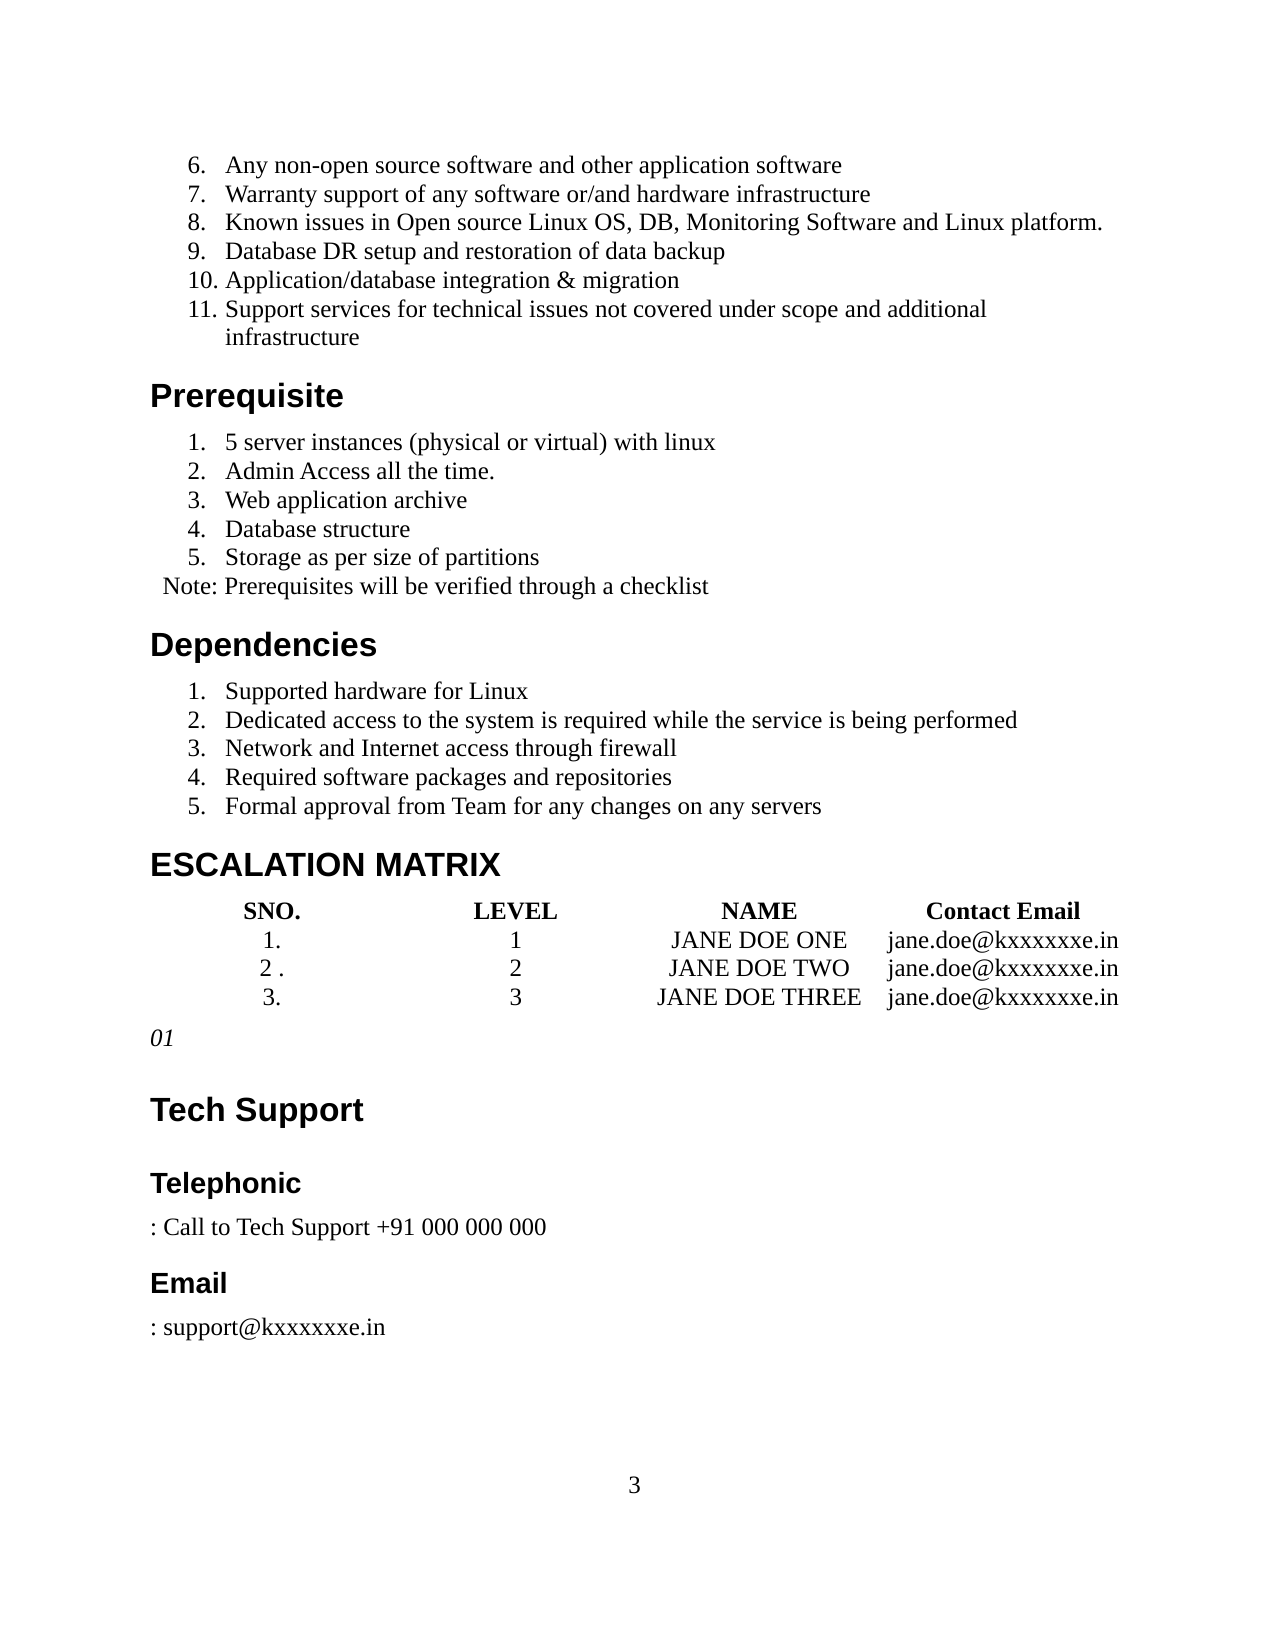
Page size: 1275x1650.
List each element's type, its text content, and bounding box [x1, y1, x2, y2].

list Web application archive [187, 485, 1125, 514]
table_cell 2 [394, 954, 637, 982]
list Required software packages and repositories [187, 762, 1125, 791]
list Supported hardware for Linux [187, 676, 1125, 705]
table_header LEVEL [394, 896, 637, 925]
list Storage as per size of partitions [187, 542, 1125, 571]
list Database structure [187, 514, 1125, 542]
subtitle Telephonic [150, 1166, 1125, 1199]
subtitle ESCALATION MATRIX [150, 845, 1125, 883]
table_header NAME [638, 896, 881, 925]
subtitle Email [150, 1266, 1125, 1299]
list Known issues in Open source Linux OS, DB, Monitoring Software and Linux platform. [187, 207, 1125, 236]
list Application/database integration & migration [187, 265, 1125, 294]
list 5 server instances (physical or virtual) with linux [187, 427, 1125, 456]
text Note: Prerequisites will be verified through a checklist [150, 571, 1125, 600]
text : support@kxxxxxxe.in [150, 1312, 1125, 1340]
table_header Contact Email [881, 896, 1125, 925]
table_cell jane.doe@kxxxxxxe.in [881, 925, 1125, 953]
table_cell JANE DOE ONE [638, 925, 881, 953]
table_header SNO. [150, 896, 394, 925]
subtitle Dependencies [150, 625, 1125, 663]
list Network and Internet access through firewall [187, 733, 1125, 762]
table_cell jane.doe@kxxxxxxe.in [881, 982, 1125, 1011]
subtitle Prerequisite [150, 376, 1125, 415]
list Database DR setup and restoration of data backup [187, 236, 1125, 265]
text : Call to Tech Support +91 000 000 000 [150, 1212, 1125, 1241]
list Any non-open source software and other application software [187, 150, 1125, 179]
table_cell 2 . [150, 954, 394, 982]
table_cell 1. [150, 925, 394, 953]
table_cell 1 [394, 925, 637, 953]
list Dedicated access to the system is required while the service is being performed [187, 705, 1125, 733]
text 01 [150, 1023, 1125, 1052]
list Admin Access all the time. [187, 456, 1125, 485]
list Warranty support of any software or/and hardware infrastructure [187, 179, 1125, 207]
table_cell 3 [394, 982, 637, 1011]
table_cell JANE DOE TWO [638, 954, 881, 982]
table_cell jane.doe@kxxxxxxe.in [881, 954, 1125, 982]
list Support services for technical issues not covered under scope and additional infrastructure [187, 294, 1125, 351]
subtitle Tech Support [150, 1090, 1125, 1128]
table_cell 3. [150, 982, 394, 1011]
table_cell JANE DOE THREE [638, 982, 881, 1011]
list Formal approval from Team for any changes on any servers [187, 791, 1125, 820]
